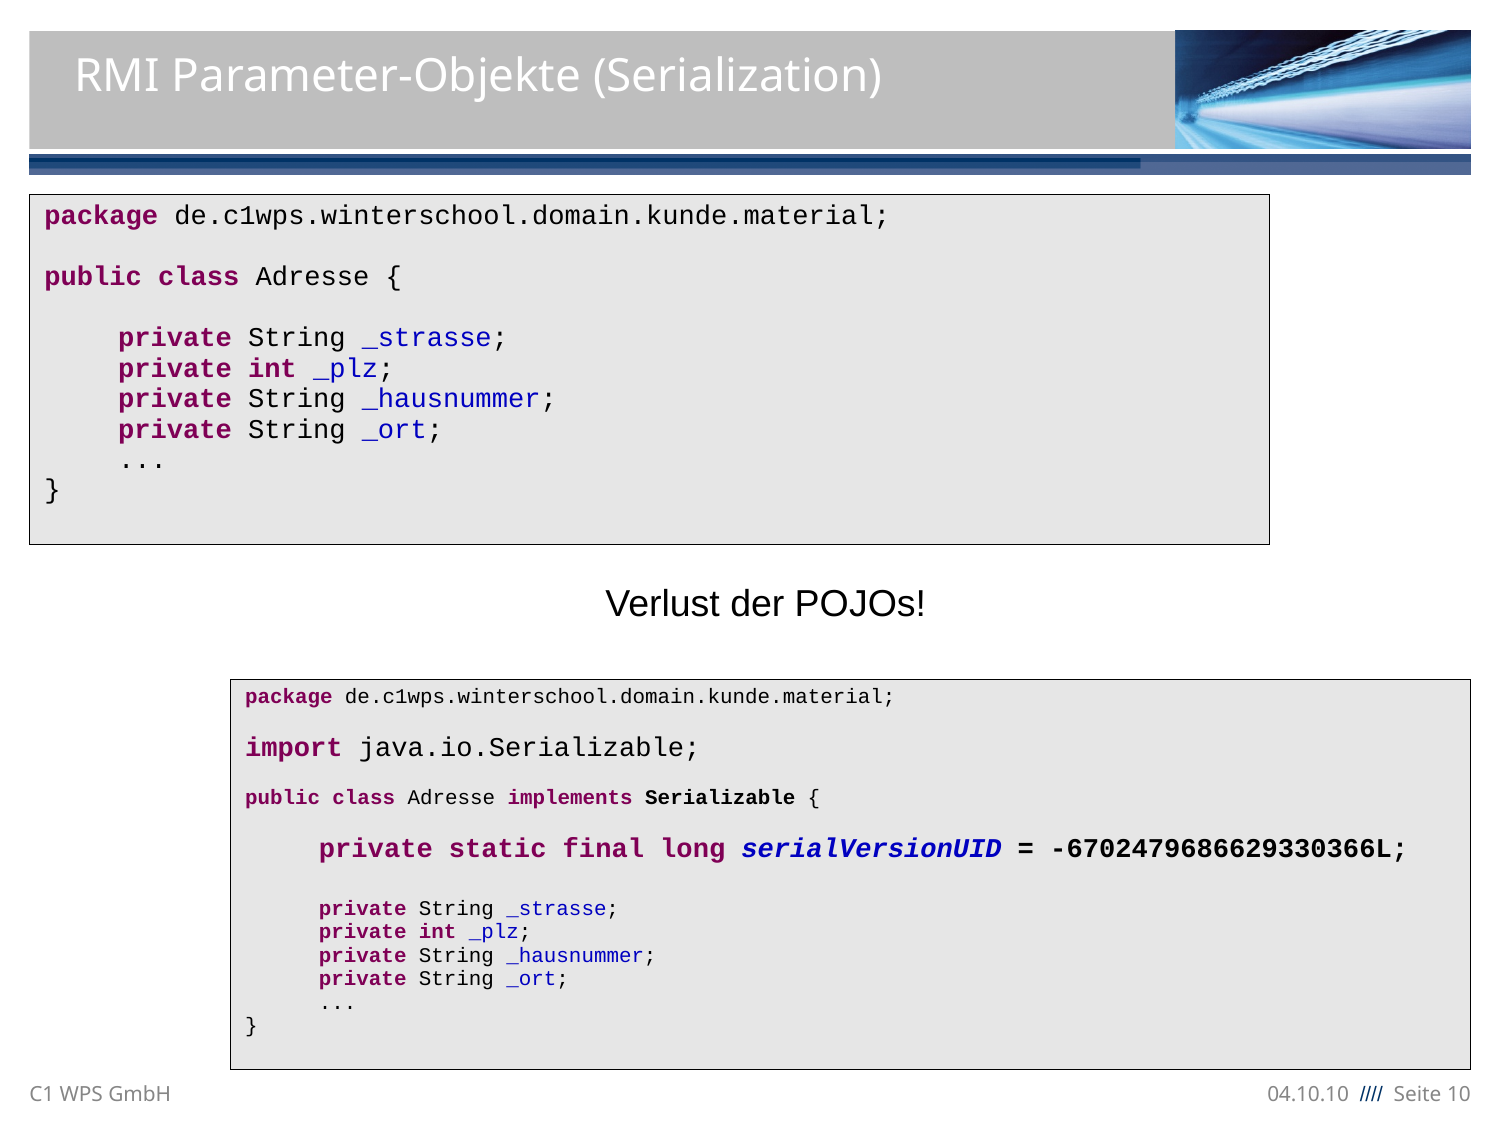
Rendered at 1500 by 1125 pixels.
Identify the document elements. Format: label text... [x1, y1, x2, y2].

text_box package de.c1wps.winterschool.domain.kunde.material; import java.io.Serializable; public class Adresse implements Serializable { private static final long serialVersionUID = -6702479686629330366L; private String _strasse; private int _plz; private String _hausnummer; private String _ort; ... } [230, 679, 1471, 1060]
text_box package de.c1wps.winterschool.domain.kunde.material; public class Adresse { private String _strasse; private int _plz; private String _hausnummer; private String _ort; ... } [29, 194, 1270, 539]
picture [1175, 30, 1471, 149]
title RMI Parameter-Objekte (Serialization) [29, 31, 1176, 149]
text_box Verlust der POJOs! [590, 575, 945, 680]
picture [29, 154, 1471, 175]
